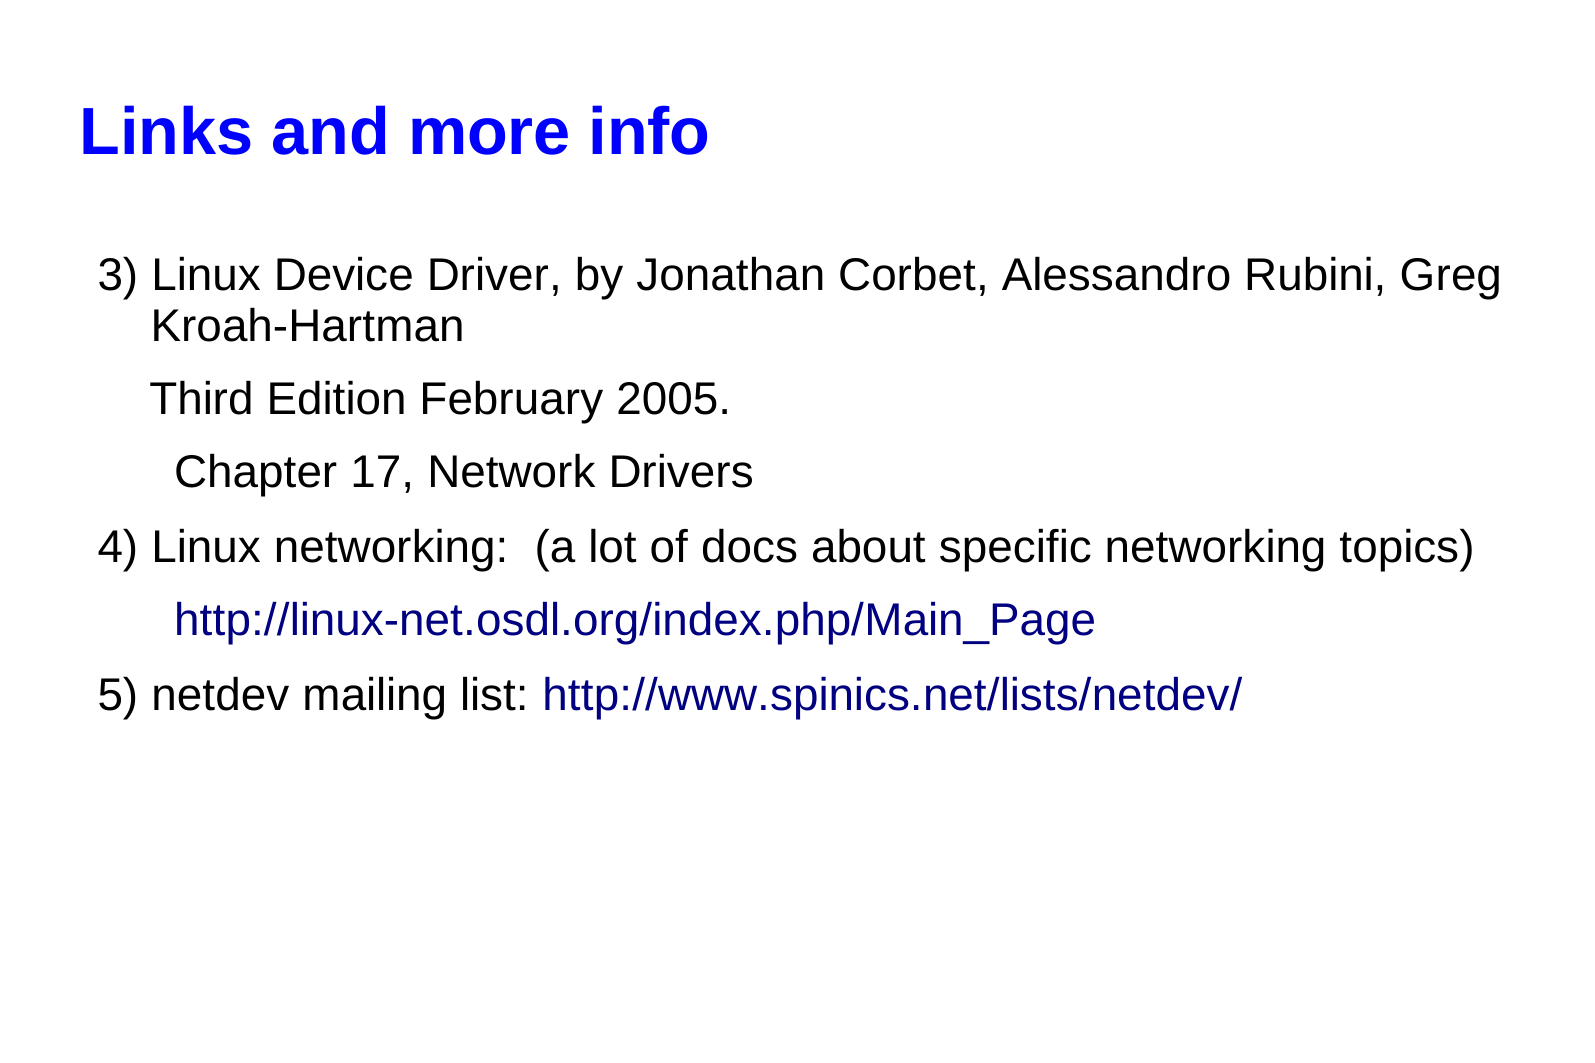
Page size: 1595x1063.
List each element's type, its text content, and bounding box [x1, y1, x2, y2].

list 3) Linux Device Driver, by Jonathan Corbet, Alessandro Rubini, Greg Kroah-Hartman Third Edition February 2005. Chapter 17, Network Drivers 4) Linux networking: (a lot of docs about specific networking topics) http://linux-net.osdl.org/index.php/Main_Page 5) netdev mailing list: http://www.spinics.net/lists/netdev/ [79, 248, 1515, 936]
title Links and more info [79, 49, 1515, 213]
